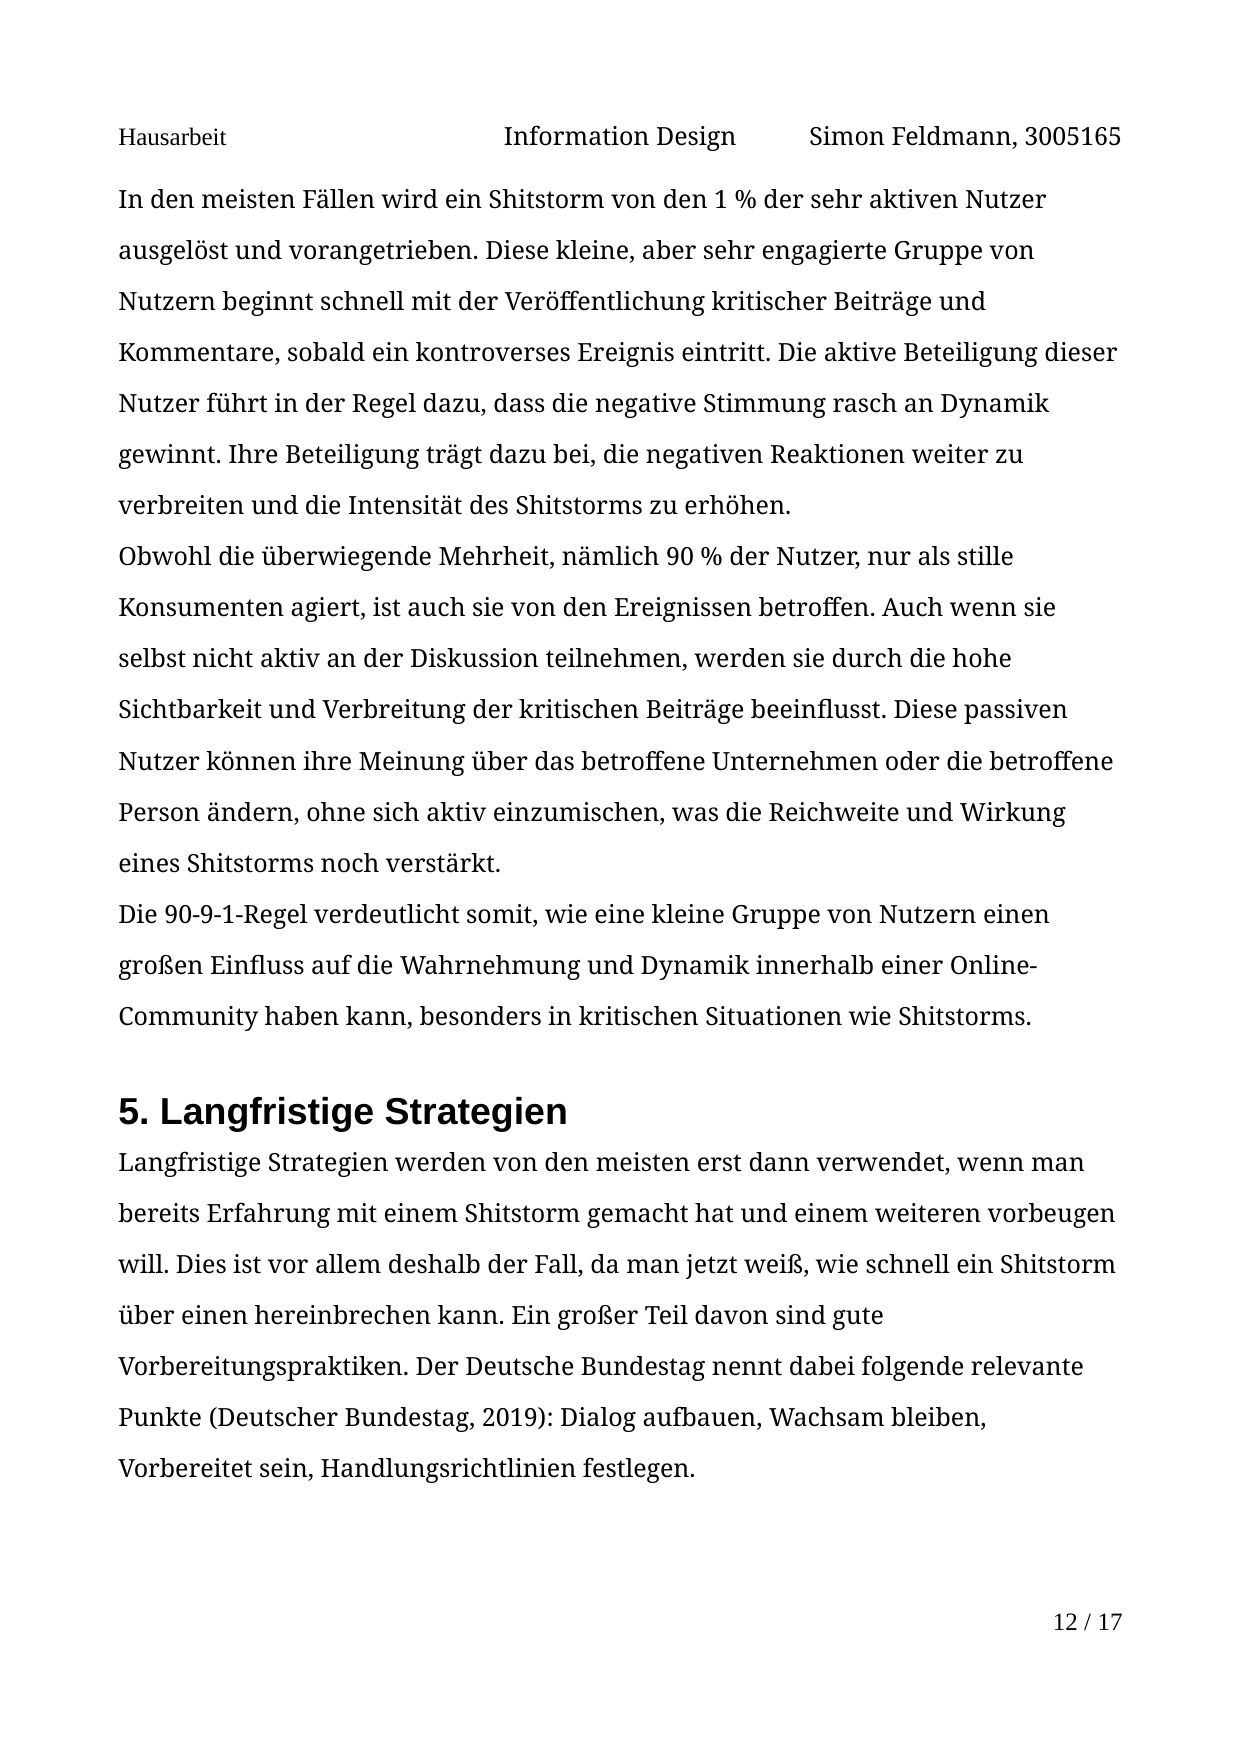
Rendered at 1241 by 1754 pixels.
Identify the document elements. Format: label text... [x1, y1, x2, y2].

text Langfristige Strategien werden von den meisten erst dann verwendet, wenn man bereits Erfahrung mit einem Shitstorm gemacht hat und einem weiteren vorbeugen will. Dies ist vor allem deshalb der Fall, da man jetzt weiß, wie schnell ein Shitstorm über einen hereinbrechen kann. Ein großer Teil davon sind gute Vorbereitungspraktiken. Der Deutsche Bundestag nennt dabei folgende relevante Punkte (Deutscher Bundestag, 2019): Dialog aufbauen, Wachsam bleiben, Vorbereitet sein, Handlungsrichtlinien festlegen. [118, 1144, 1122, 1485]
subtitle 5. Langfristige Strategien [118, 1089, 1122, 1132]
text In den meisten Fällen wird ein Shitstorm von den 1 % der sehr aktiven Nutzer ausgelöst und vorangetrieben. Diese kleine, aber sehr engagierte Gruppe von Nutzern beginnt schnell mit der Veröffentlichung kritischer Beiträge und Kommentare, sobald ein kontroverses Ereignis eintritt. Die aktive Beteiligung dieser Nutzer führt in der Regel dazu, dass die negative Stimmung rasch an Dynamik gewinnt. Ihre Beteiligung trägt dazu bei, die negativen Reaktionen weiter zu verbreiten und die Intensität des Shitstorms zu erhöhen. Obwohl die überwiegende Mehrheit, nämlich 90 % der Nutzer, nur als stille Konsumenten agiert, ist auch sie von den Ereignissen betroffen. Auch wenn sie selbst nicht aktiv an der Diskussion teilnehmen, werden sie durch die hohe Sichtbarkeit und Verbreitung der kritischen Beiträge beeinflusst. Diese passiven Nutzer können ihre Meinung über das betroffene Unternehmen oder die betroffene Person ändern, ohne sich aktiv einzumischen, was die Reichweite und Wirkung eines Shitstorms noch verstärkt. Die 90-9-1-Regel verdeutlicht somit, wie eine kleine Gruppe von Nutzern einen großen Einfluss auf die Wahrnehmung und Dynamik innerhalb einer Online-Community haben kann, besonders in kritischen Situationen wie Shitstorms. [118, 182, 1122, 1032]
